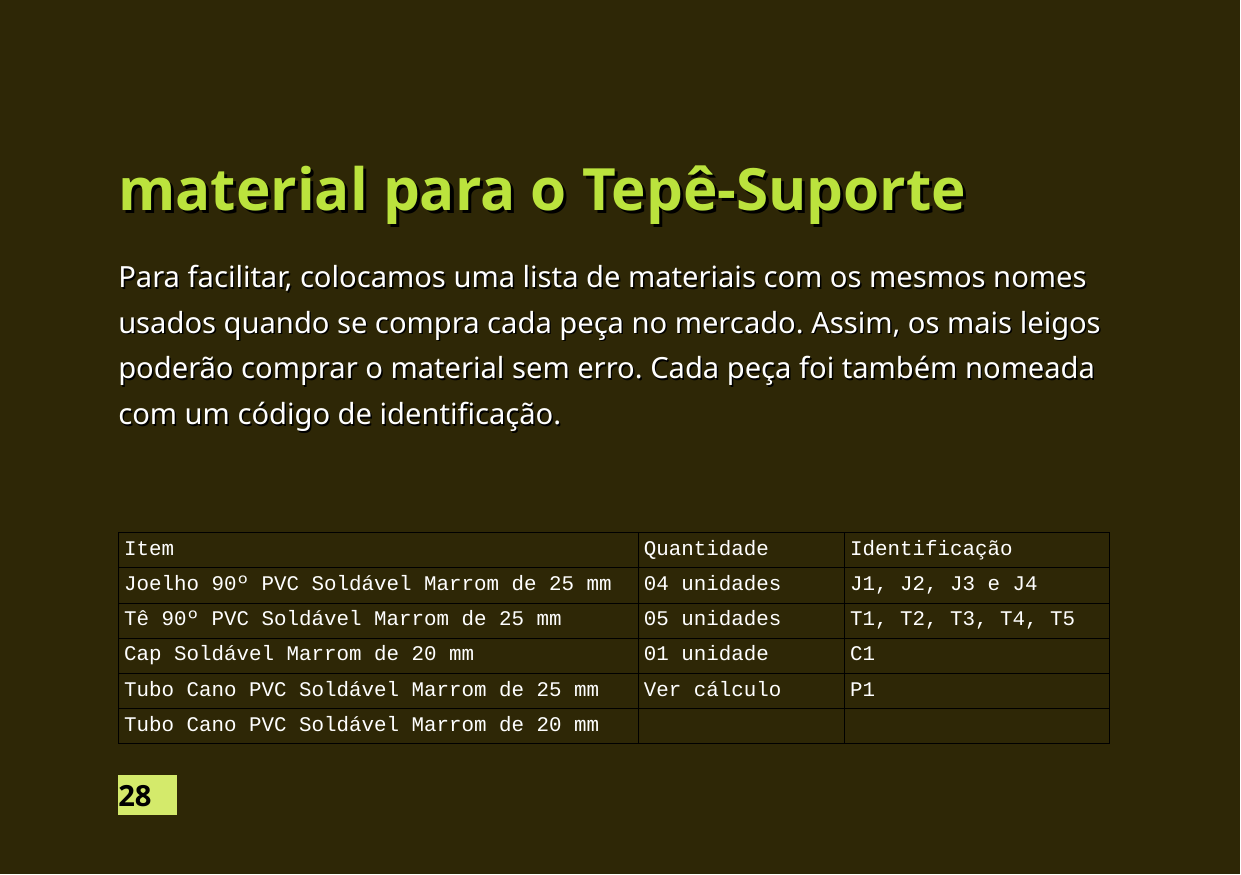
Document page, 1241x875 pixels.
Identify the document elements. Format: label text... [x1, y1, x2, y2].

table_cell Tubo Cano PVC Soldável Marrom de 25 mm [119, 674, 638, 708]
table_cell Joelho 90º PVC Soldável Marrom de 25 mm [119, 568, 638, 602]
table_cell Cap Soldável Marrom de 20 mm [119, 639, 638, 673]
table_cell 05 unidades [639, 604, 844, 638]
table_header Quantidade [639, 533, 844, 567]
table_cell [639, 709, 844, 743]
table_cell 04 unidades [639, 568, 844, 602]
table_cell Ver cálculo [639, 674, 844, 708]
table_cell J1, J2, J3 e J4 [845, 568, 1109, 602]
table_cell C1 [845, 639, 1109, 673]
table_cell 01 unidade [639, 639, 844, 673]
table_header Identificação [845, 533, 1109, 567]
table_cell T1, T2, T3, T4, T5 [845, 604, 1109, 638]
table_cell P1 [845, 674, 1109, 708]
table_cell Tubo Cano PVC Soldável Marrom de 20 mm [119, 709, 638, 743]
table_cell [845, 709, 1109, 743]
table_cell Tê 90º PVC Soldável Marrom de 25 mm [119, 604, 638, 638]
text Para facilitar, colocamos uma lista de materiais com os mesmos nomes usados quando se compra cada peça no mercado. Assim, os mais leigos poderão comprar o material sem erro. Cada peça foi também nomeada com um código de identificação. [118, 257, 1122, 433]
subtitle material para o Tepê-Suporte [118, 148, 1122, 227]
table_header Item [119, 533, 638, 567]
